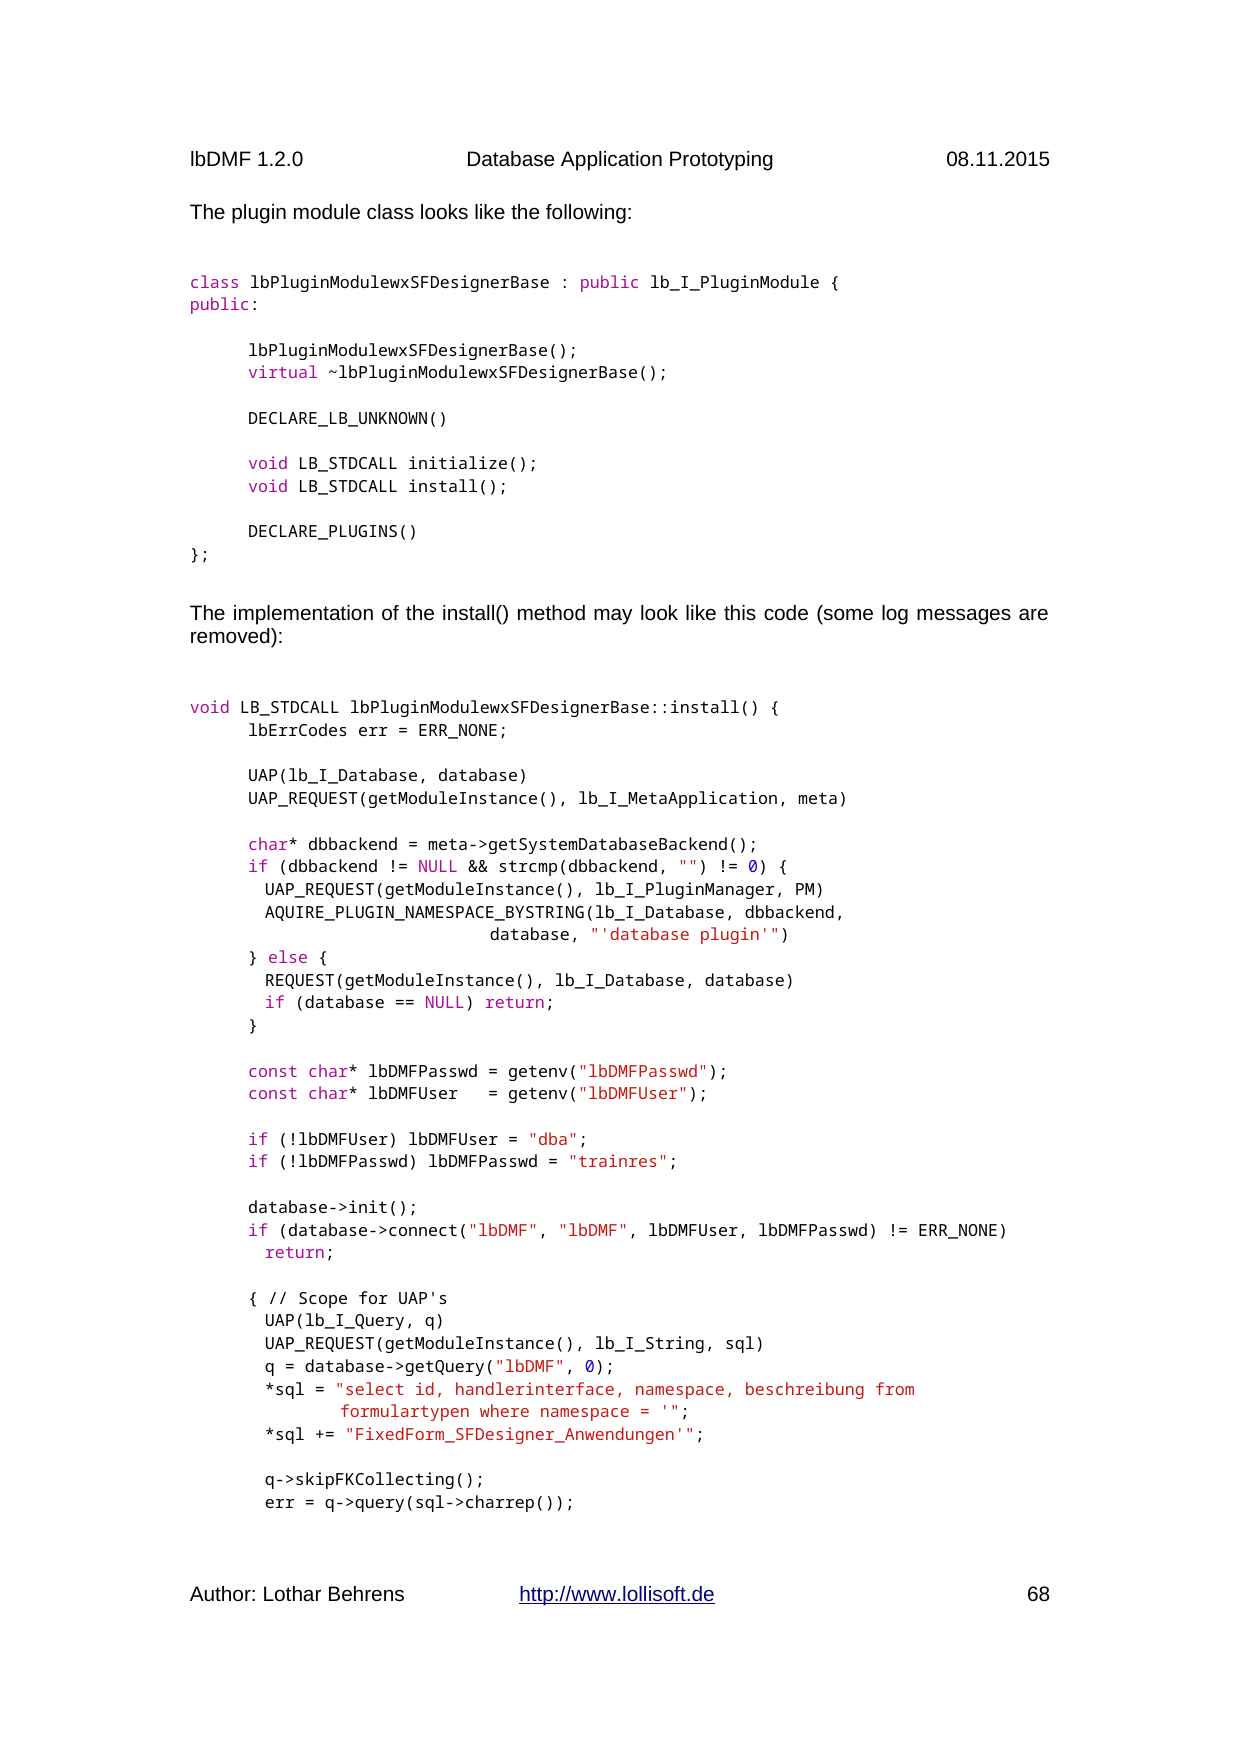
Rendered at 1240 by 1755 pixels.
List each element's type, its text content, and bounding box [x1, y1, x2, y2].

text database, "'database plugin'") [189, 923, 1050, 946]
text const char* lbDMFPasswd = getenv("lbDMFPasswd"); [189, 1059, 1050, 1082]
text } else { [189, 946, 1050, 968]
text q->skipFKCollecting(); [189, 1468, 1050, 1491]
text err = q->query(sql->charrep()); [189, 1491, 1050, 1513]
text const char* lbDMFUser = getenv("lbDMFUser"); [189, 1082, 1050, 1105]
text UAP_REQUEST(getModuleInstance(), lb_I_MetaApplication, meta) [189, 787, 1050, 809]
text virtual ~lbPluginModulewxSFDesignerBase(); [189, 361, 1050, 384]
text if (database->connect("lbDMF", "lbDMF", lbDMFUser, lbDMFPasswd) != ERR_NONE) return; [189, 1218, 1050, 1264]
text if (!lbDMFUser) lbDMFUser = "dba"; [189, 1127, 1050, 1150]
text { // Scope for UAP's [189, 1286, 1050, 1309]
text if (dbbackend != NULL && strcmp(dbbackend, "") != 0) { [189, 855, 1050, 878]
text public: [189, 293, 1050, 316]
text UAP(lb_I_Database, database) [189, 764, 1050, 787]
text void LB_STDCALL initialize(); [189, 452, 1050, 475]
text void LB_STDCALL install(); [189, 475, 1050, 497]
text }; [189, 543, 1050, 566]
text UAP_REQUEST(getModuleInstance(), lb_I_PluginManager, PM) [189, 878, 1050, 900]
text char* dbbackend = meta->getSystemDatabaseBackend(); [189, 832, 1050, 855]
text void LB_STDCALL lbPluginModulewxSFDesignerBase::install() { [189, 696, 1050, 719]
text UAP(lb_I_Query, q) [189, 1309, 1050, 1332]
text database->init(); [189, 1196, 1050, 1218]
text if (!lbDMFPasswd) lbDMFPasswd = "trainres"; [189, 1150, 1050, 1173]
text UAP_REQUEST(getModuleInstance(), lb_I_String, sql) [189, 1332, 1050, 1354]
text AQUIRE_PLUGIN_NAMESPACE_BYSTRING(lb_I_Database, dbbackend, [189, 900, 1050, 923]
text The plugin module class looks like the following: [189, 201, 1050, 224]
text lbErrCodes err = ERR_NONE; [189, 719, 1050, 741]
text q = database->getQuery("lbDMF", 0); [189, 1354, 1050, 1377]
text *sql = "select id, handlerinterface, namespace, beschreibung from formulartypen where namespace = '"; [189, 1377, 1050, 1423]
text lbPluginModulewxSFDesignerBase(); [189, 338, 1050, 361]
text REQUEST(getModuleInstance(), lb_I_Database, database) [189, 968, 1050, 991]
text class lbPluginModulewxSFDesignerBase : public lb_I_PluginModule { [189, 270, 1050, 293]
text DECLARE_LB_UNKNOWN() [189, 407, 1050, 429]
text The implementation of the install() method may look like this code (some log messages are removed): [189, 601, 1050, 648]
text if (database == NULL) return; [189, 991, 1050, 1014]
text } [189, 1014, 1050, 1037]
text *sql += "FixedForm_SFDesigner_Anwendungen'"; [189, 1423, 1050, 1445]
text DECLARE_PLUGINS() [189, 520, 1050, 543]
